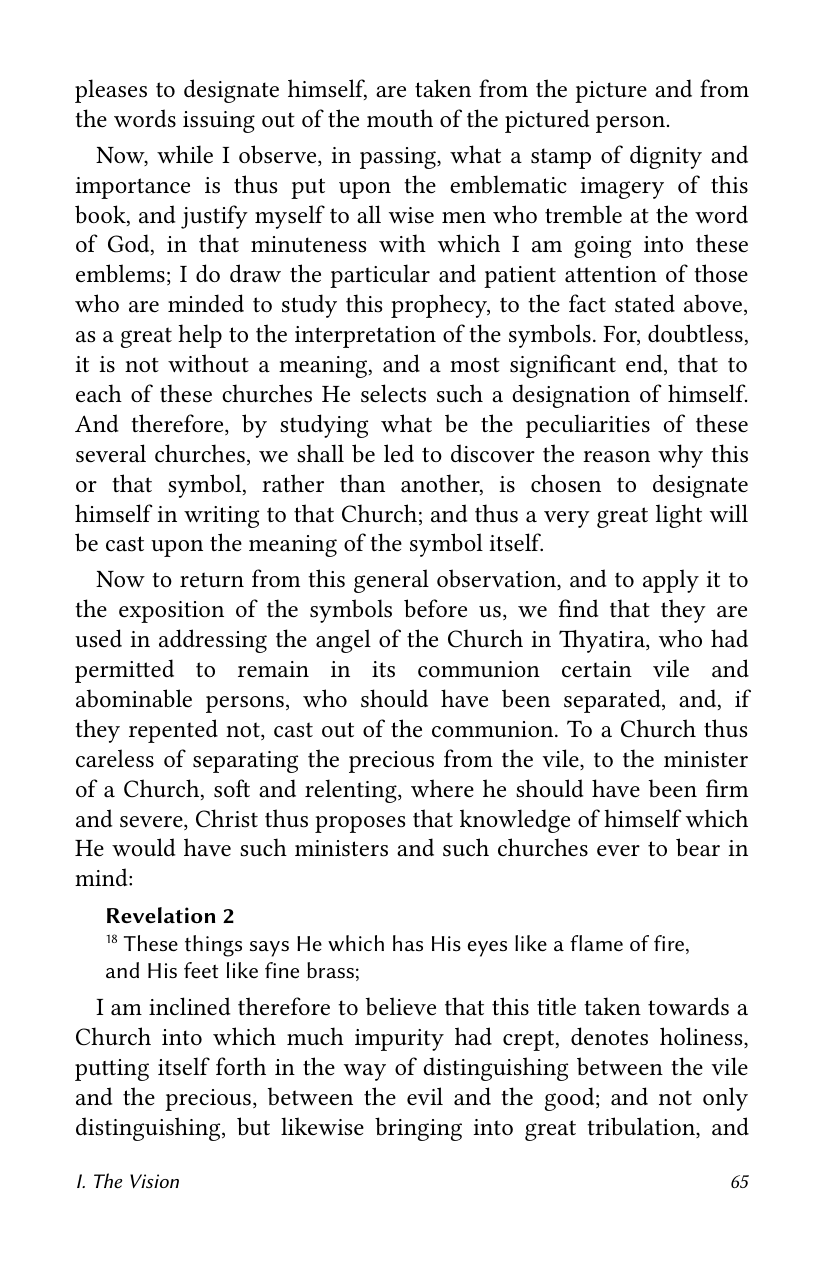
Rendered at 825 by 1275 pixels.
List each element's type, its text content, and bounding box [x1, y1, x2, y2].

text I am inclined therefore to believe that this title taken towards a Church into which much impurity had crept, denotes holiness, putting itself forth in the way of distinguishing between the vile and the precious, between the evil and the good; and not only distinguishing, but likewise bringing into great tribulation, and [75, 993, 750, 1141]
text pleases to designate himself, are taken from the picture and from the words issuing out of the mouth of the pictured person. [75, 75, 750, 133]
text Now to return from this general observation, and to apply it to the exposition of the symbols before us, we find that they are used in addressing the angel of the Church in Thyatira, who had permitted to remain in its communion certain vile and abominable persons, who should have been separated, and, if they repented not, cast out of the communion. To a Church thus careless of separating the precious from the vile, to the minister of a Church, soft and relenting, where he should have been firm and severe, Christ thus proposes that knowledge of himself which He would have such ministers and such churches ever to bear in mind: [75, 565, 750, 893]
text 18 These things says He which has His eyes like a flame of fire, and His feet like fine brass; [105, 931, 720, 984]
text Revelation 2 [105, 903, 750, 929]
text Now, while I observe, in passing, what a stamp of dignity and importance is thus put upon the emblematic imagery of this book, and justify myself to all wise men who tremble at the word of God, in that minuteness with which I am going into these emblems; I do draw the particular and patient attention of those who are minded to study this prophecy, to the fact stated above, as a great help to the interpretation of the symbols. For, doubtless, it is not without a meaning, and a most significant end, that to each of these churches He selects such a designation of himself. And therefore, by studying what be the peculiarities of these several churches, we shall be led to discover the reason why this or that symbol, rather than another, is chosen to designate himself in writing to that Church; and thus a very great light will be cast upon the meaning of the symbol itself. [75, 141, 750, 558]
